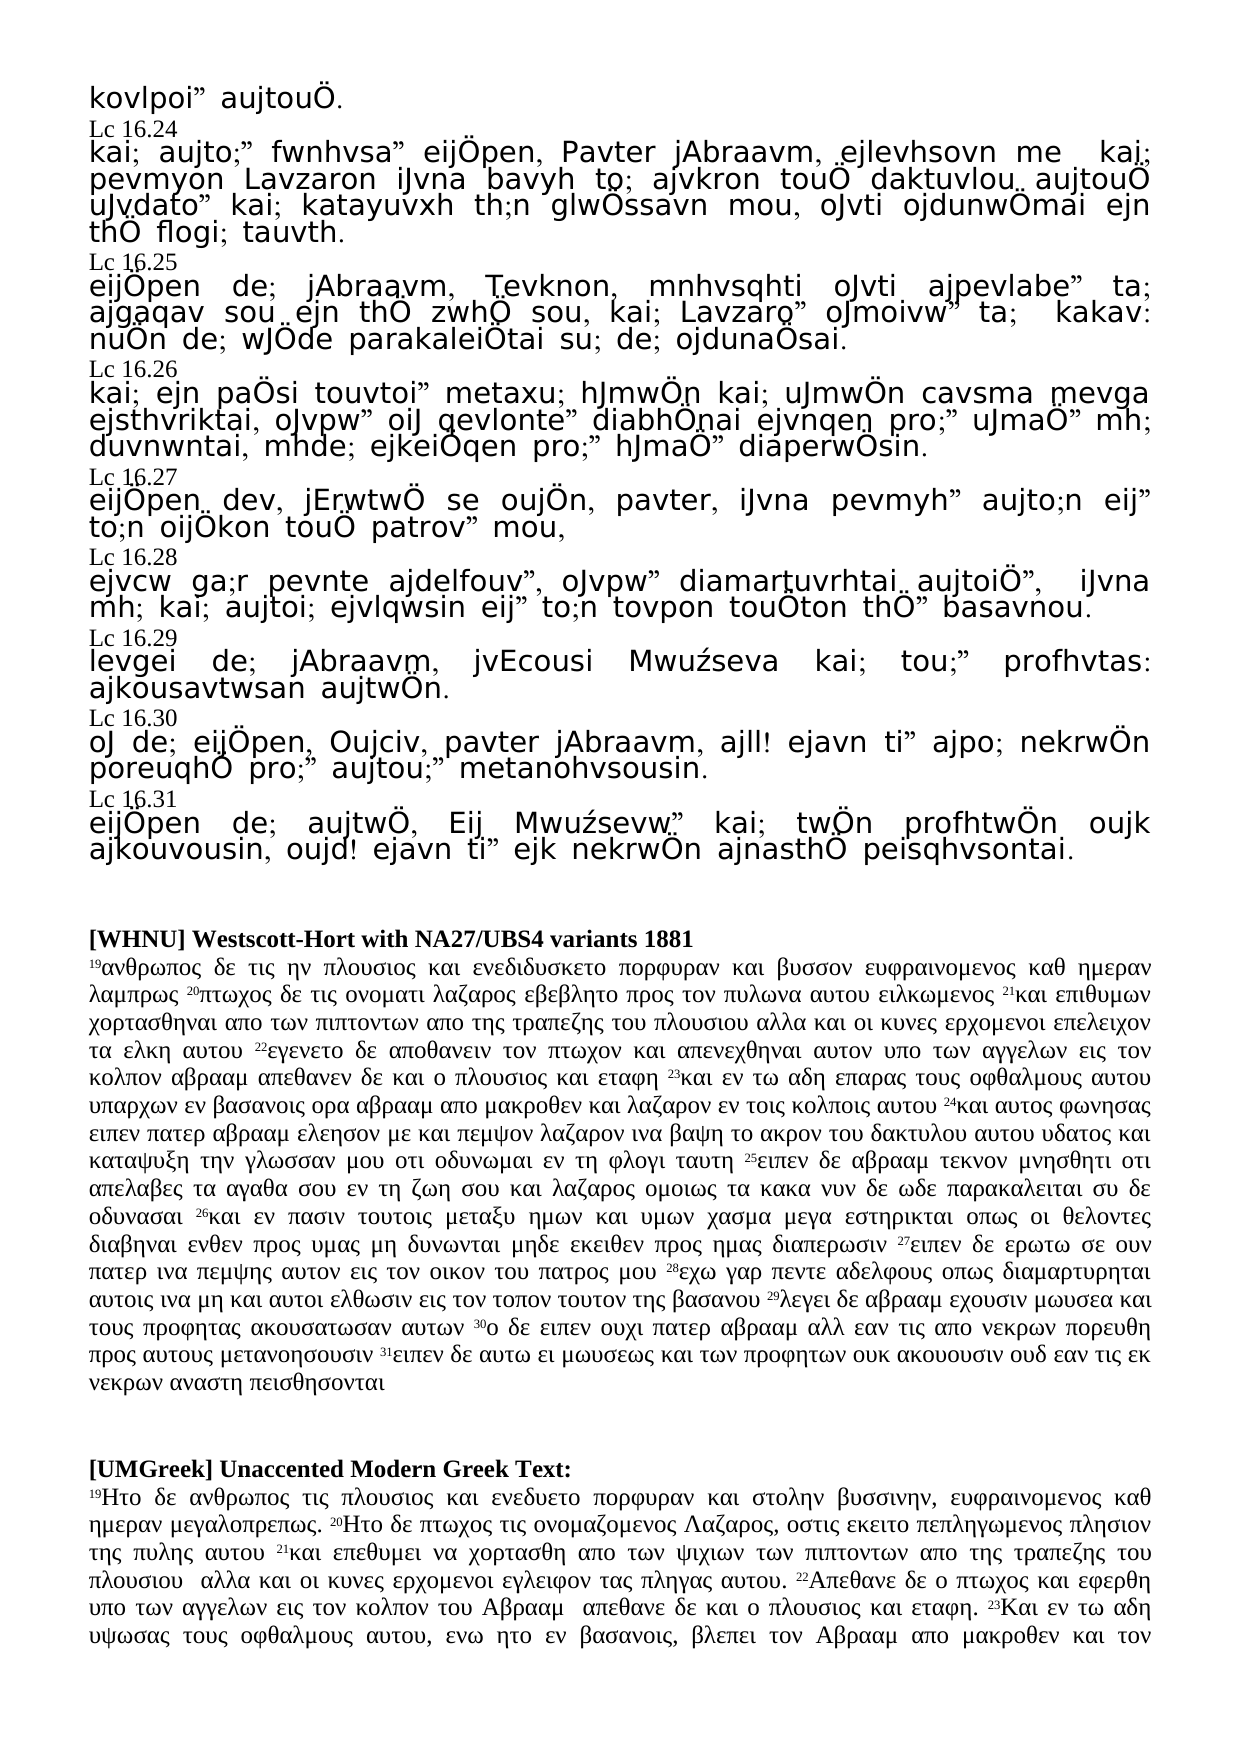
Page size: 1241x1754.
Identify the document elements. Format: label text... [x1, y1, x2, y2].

text [WHNU] Westscott-Hort with NA27/UBS4 variants 1881 [88, 925, 1152, 953]
text 19ανθρωπος δε τις ην πλουσιος και ενεδιδυσκετο πορφυραν και βυσσον ευφραινομενος καθ ημεραν λαμπρως 20πτωχος δε τις ονοματι λαζαρος εβεβλητο προς τον πυλωνα αυτου ειλκωμενος 21και επιθυμων χορτασθηναι απο των πιπτοντων απο της τραπεζης του πλουσιου αλλα και οι κυνες ερχομενοι επελειχον τα ελκη αυτου 22εγενετο δε αποθανειν τον πτωχον και απενεχθηναι αυτον υπο των αγγελων εις τον κολπον αβρααμ απεθανεν δε και ο πλουσιος και εταφη 23και εν τω αδη επαρας τους οφθαλμους αυτου υπαρχων εν βασανοις ορα αβρααμ απο μακροθεν και λαζαρον εν τοις κολποις αυτου 24και αυτος φωνησας ειπεν πατερ αβρααμ ελεησον με και πεμψον λαζαρον ινα βαψη το ακρον του δακτυλου αυτου υδατος και καταψυξη την γλωσσαν μου οτι οδυνωμαι εν τη φλογι ταυτη 25ειπεν δε αβρααμ τεκνον μνησθητι οτι απελαβες τα αγαθα σου εν τη ζωη σου και λαζαρος ομοιως τα κακα νυν δε ωδε παρακαλειται συ δε οδυνασαι 26και εν πασιν τουτοις μεταξυ ημων και υμων χασμα μεγα εστηρικται οπως οι θελοντες διαβηναι ενθεν προς υμας μη δυνωνται μηδε εκειθεν προς ημας διαπερωσιν 27ειπεν δε ερωτω σε ουν πατερ ινα πεμψης αυτον εις τον οικον του πατρος μου 28εχω γαρ πεντε αδελφους οπως διαμαρτυρηται αυτοις ινα μη και αυτοι ελθωσιν εις τον τοπον τουτον της βασανου 29λεγει δε αβρααμ εχουσιν μωυσεα και τους προφητας ακουσατωσαν αυτων 30ο δε ειπεν ουχι πατερ αβρααμ αλλ εαν τις απο νεκρων πορευθη προς αυτους μετανοησουσιν 31ειπεν δε αυτω ει μωυσεως και των προφητων ουκ ακουουσιν ουδ εαν τις εκ νεκρων αναστη πεισθησονται [88, 953, 1152, 1396]
text Lc 16.31 [88, 785, 1152, 813]
text kai; aujto;” fwnhvsa” eijÖpen, Pavter jAbraavm, ejlevhsovn me kai; pevmyon Lavzaron iJvna bavyh to; ajvkron touÖ daktuvlou aujtouÖ uJvdato” kai; katayuvxh th;n glwÖssavn mou, oJvti ojdunwÖmai ejn thÖ flogi; tauvth. [88, 143, 1152, 248]
text [UMGreek] Unaccented Modern Greek Text: [88, 1455, 1152, 1483]
text levgei de; jAbraavm, jvEcousi Mwuźseva kai; tou;” profhvtas: ajkousavtwsan aujtwÖn. [88, 652, 1152, 704]
text Lc 16.28 [88, 543, 1152, 571]
text 19Ητο δε ανθρωπος τις πλουσιος και ενεδυετο πορφυραν και στολην βυσσινην, ευφραινομενος καθ ημεραν μεγαλοπρεπως. 20Ητο δε πτωχος τις ονομαζομενος Λαζαρος, οστις εκειτο πεπληγωμενος πλησιον της πυλης αυτου 21και επεθυμει να χορτασθη απο των ψιχιων των πιπτοντων απο της τραπεζης του πλουσιου αλλα και οι κυνες ερχομενοι εγλειφον τας πληγας αυτου. 22Απεθανε δε ο πτωχος και εφερθη υπο των αγγελων εις τον κολπον του Αβρααμ απεθανε δε και ο πλουσιος και εταφη. 23Και εν τω αδη υψωσας τους οφθαλμους αυτου, ενω ητο εν βασανοις, βλεπει τον Αβρααμ απο μακροθεν και τον [88, 1483, 1152, 1649]
text kai; ejn paÖsi touvtoi” metaxu; hJmwÖn kai; uJmwÖn cavsma mevga ejsthvriktai, oJvpw” oiJ qevlonte” diabhÖnai ejvnqen pro;” uJmaÖ” mh; duvnwntai, mhde; ejkeiÖqen pro;” hJmaÖ” diaperwÖsin. [88, 383, 1152, 463]
text eijÖpen de; jAbraavm, Tevknon, mnhvsqhti oJvti ajpevlabe” ta; ajgaqav sou ejn thÖ zwhÖ sou, kai; Lavzaro” oJmoivw” ta; kakav: nuÖn de; wJÖde parakaleiÖtai su; de; ojdunaÖsai. [88, 276, 1152, 356]
text kovlpoi” aujtouÖ. [88, 88, 1152, 115]
text Lc 16.30 [88, 704, 1152, 732]
text Lc 16.26 [88, 356, 1152, 383]
text oJ de; eijÖpen, Oujciv, pavter jAbraavm, ajll! ejavn ti” ajpo; nekrwÖn poreuqhÖ pro;” aujtou;” metanohvsousin. [88, 732, 1152, 785]
text Lc 16.24 [88, 115, 1152, 143]
text Lc 16.29 [88, 624, 1152, 652]
text Lc 16.27 [88, 463, 1152, 490]
text eijÖpen dev, jErwtwÖ se oujÖn, pavter, iJvna pevmyh” aujto;n eij” to;n oijÖkon touÖ patrov” mou, [88, 490, 1152, 543]
text ejvcw ga;r pevnte ajdelfouv”, oJvpw” diamartuvrhtai aujtoiÖ”, iJvna mh; kai; aujtoi; ejvlqwsin eij” to;n tovpon touÖton thÖ” basavnou. [88, 571, 1152, 624]
text eijÖpen de; aujtwÖ, Eij Mwuźsevw” kai; twÖn profhtwÖn oujk ajkouvousin, oujd! ejavn ti” ejk nekrwÖn ajnasthÖ peisqhvsontai. [88, 813, 1152, 866]
text Lc 16.25 [88, 248, 1152, 276]
